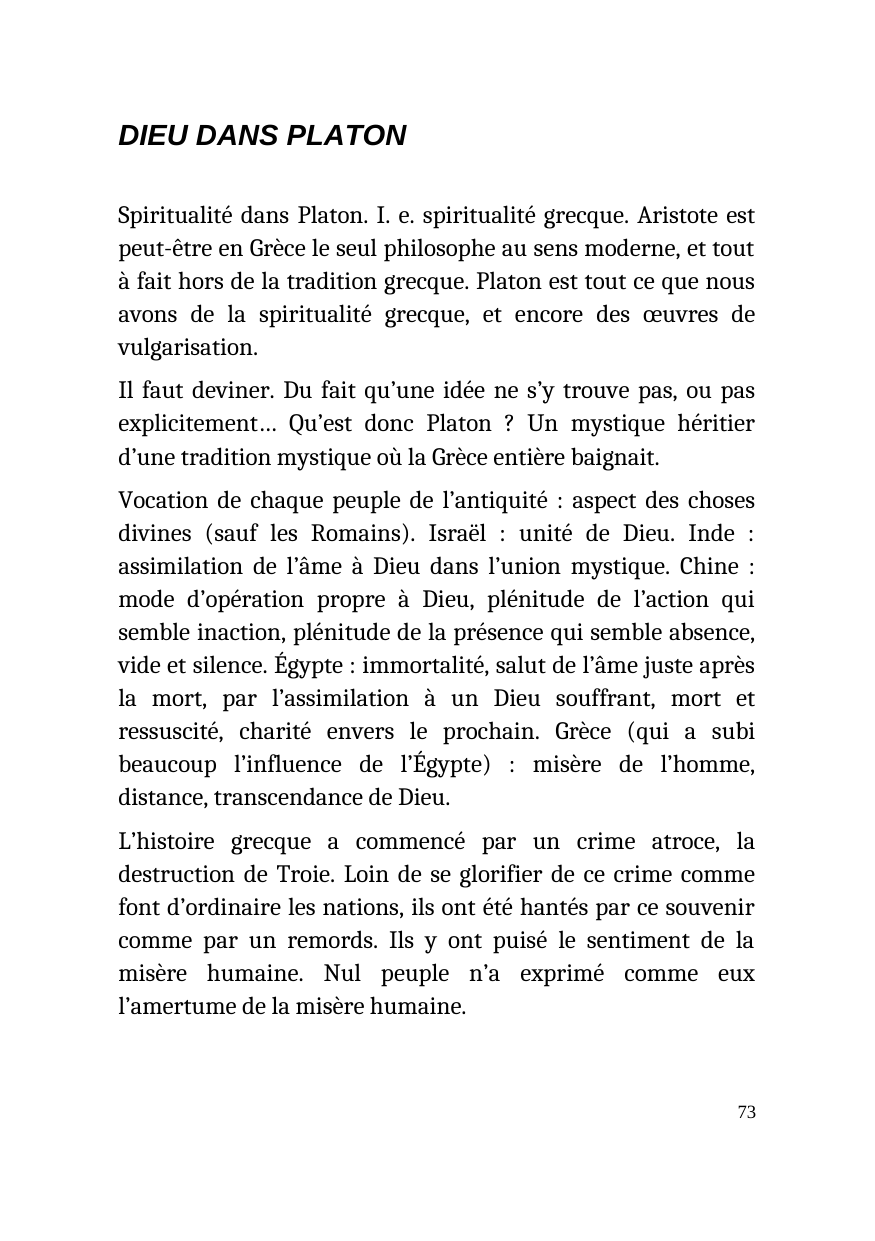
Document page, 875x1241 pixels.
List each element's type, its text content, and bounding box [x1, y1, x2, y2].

text Spiritualité dans Platon. I. e. spiritualité grecque. Aristote est peut-être en Grèce le seul philosophe au sens moderne, et tout à fait hors de la tradition grecque. Platon est tout ce que nous avons de la spiritualité grecque, et encore des œuvres de vulgarisation. [118, 201, 756, 361]
text Vocation de chaque peuple de l’antiquité : aspect des choses divines (sauf les Romains). Israël : unité de Dieu. Inde : assimilation de l’âme à Dieu dans l’union mystique. Chine : mode d’opération propre à Dieu, plénitude de l’action qui semble inaction, plénitude de la présence qui semble absence, vide et silence. Égypte : immortalité, salut de l’âme juste après la mort, par l’assimilation à un Dieu souffrant, mort et ressuscité, charité envers le prochain. Grèce (qui a subi beaucoup l’influence de l’Égypte) : misère de l’homme, distance, transcendance de Dieu. [118, 486, 756, 812]
text L’histoire grecque a commencé par un crime atroce, la destruction de Troie. Loin de se glorifier de ce crime comme font d’ordinaire les nations, ils ont été hantés par ce souvenir comme par un remords. Ils y ont puisé le sentiment de la misère humaine. Nul peuple n’a exprimé comme eux l’amertume de la misère humaine. [118, 827, 756, 1021]
text Il faut deviner. Du fait qu’une idée ne s’y trouve pas, ou pas explicitement… Qu’est donc Platon ? Un mystique héritier d’une tradition mystique où la Grèce entière baignait. [118, 376, 756, 471]
subtitle DIEU DANS PLATON [118, 118, 756, 152]
